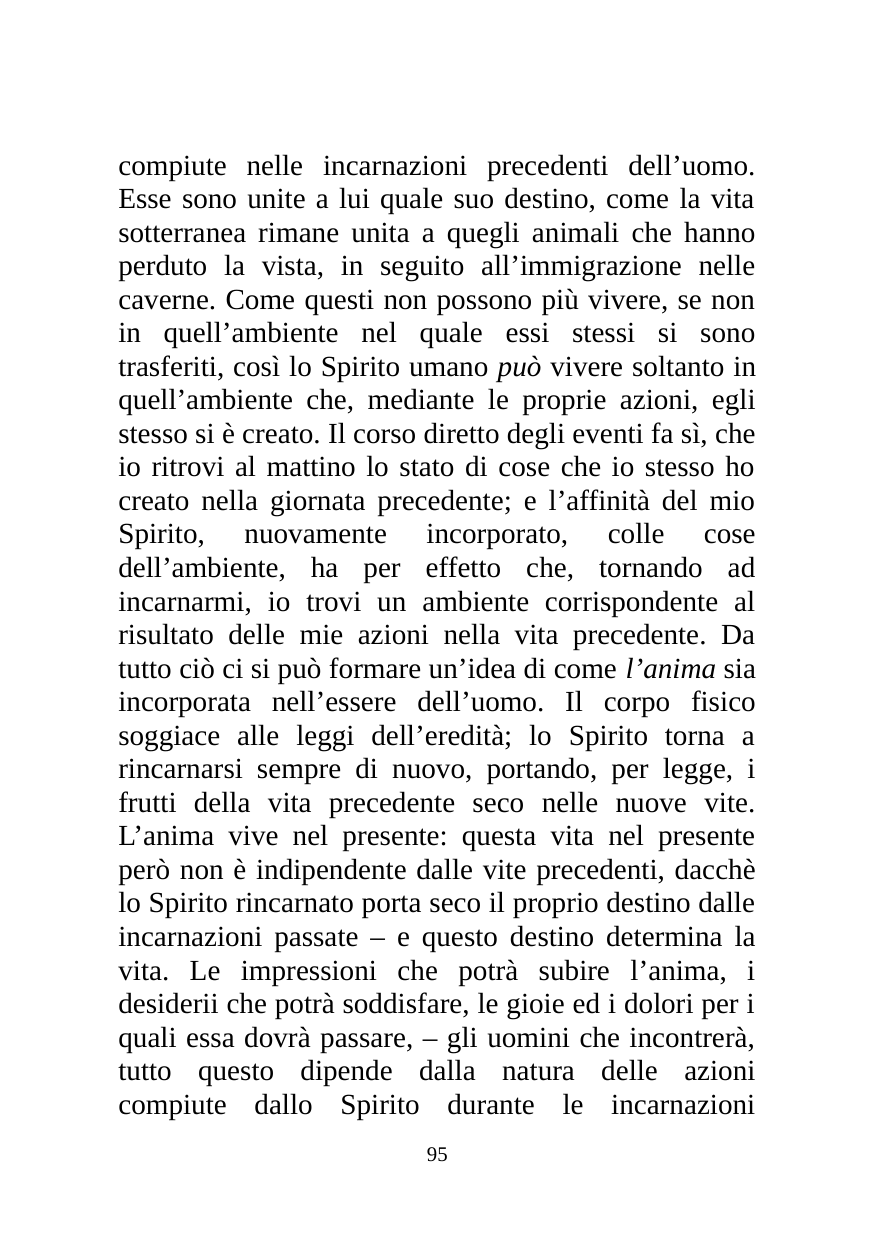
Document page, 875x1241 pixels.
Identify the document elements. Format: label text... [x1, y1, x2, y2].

text compiute nelle incarnazioni precedenti dell’uomo. Esse sono unite a lui quale suo destino, come la vita sotterranea rimane unita a quegli animali che hanno perduto la vista, in seguito all’immigrazione nelle caverne. Come questi non possono più vivere, se non in quell’ambiente nel quale essi stessi si sono trasferiti, così lo Spirito umano può vivere soltanto in quell’ambiente che, mediante le proprie azioni, egli stesso si è creato. Il corso diretto degli eventi fa sì, che io ritrovi al mattino lo stato di cose che io stesso ho creato nella giornata precedente; e l’affinità del mio Spirito, nuovamente incorporato, colle cose dell’ambiente, ha per effetto che, tornando ad incarnarmi, io trovi un ambiente corrispondente al risultato delle mie azioni nella vita precedente. Da tutto ciò ci si può formare un’idea di come l’anima sia incorporata nell’essere dell’uomo. Il corpo fisico soggiace alle leggi dell’eredità; lo Spirito torna a rincarnarsi sempre di nuovo, portando, per legge, i frutti della vita precedente seco nelle nuove vite. L’anima vive nel presente: questa vita nel presente però non è indipendente dalle vite precedenti, dacchè lo Spirito rincarnato porta seco il proprio destino dalle incarnazioni passate – e questo destino determina la vita. Le impressioni che potrà subire l’anima, i desiderii che potrà soddisfare, le gioie ed i dolori per i quali essa dovrà passare, – gli uomini che incontrerà, tutto questo dipende dalla natura delle azioni compiute dallo Spirito durante le incarnazioni [118, 148, 756, 1120]
